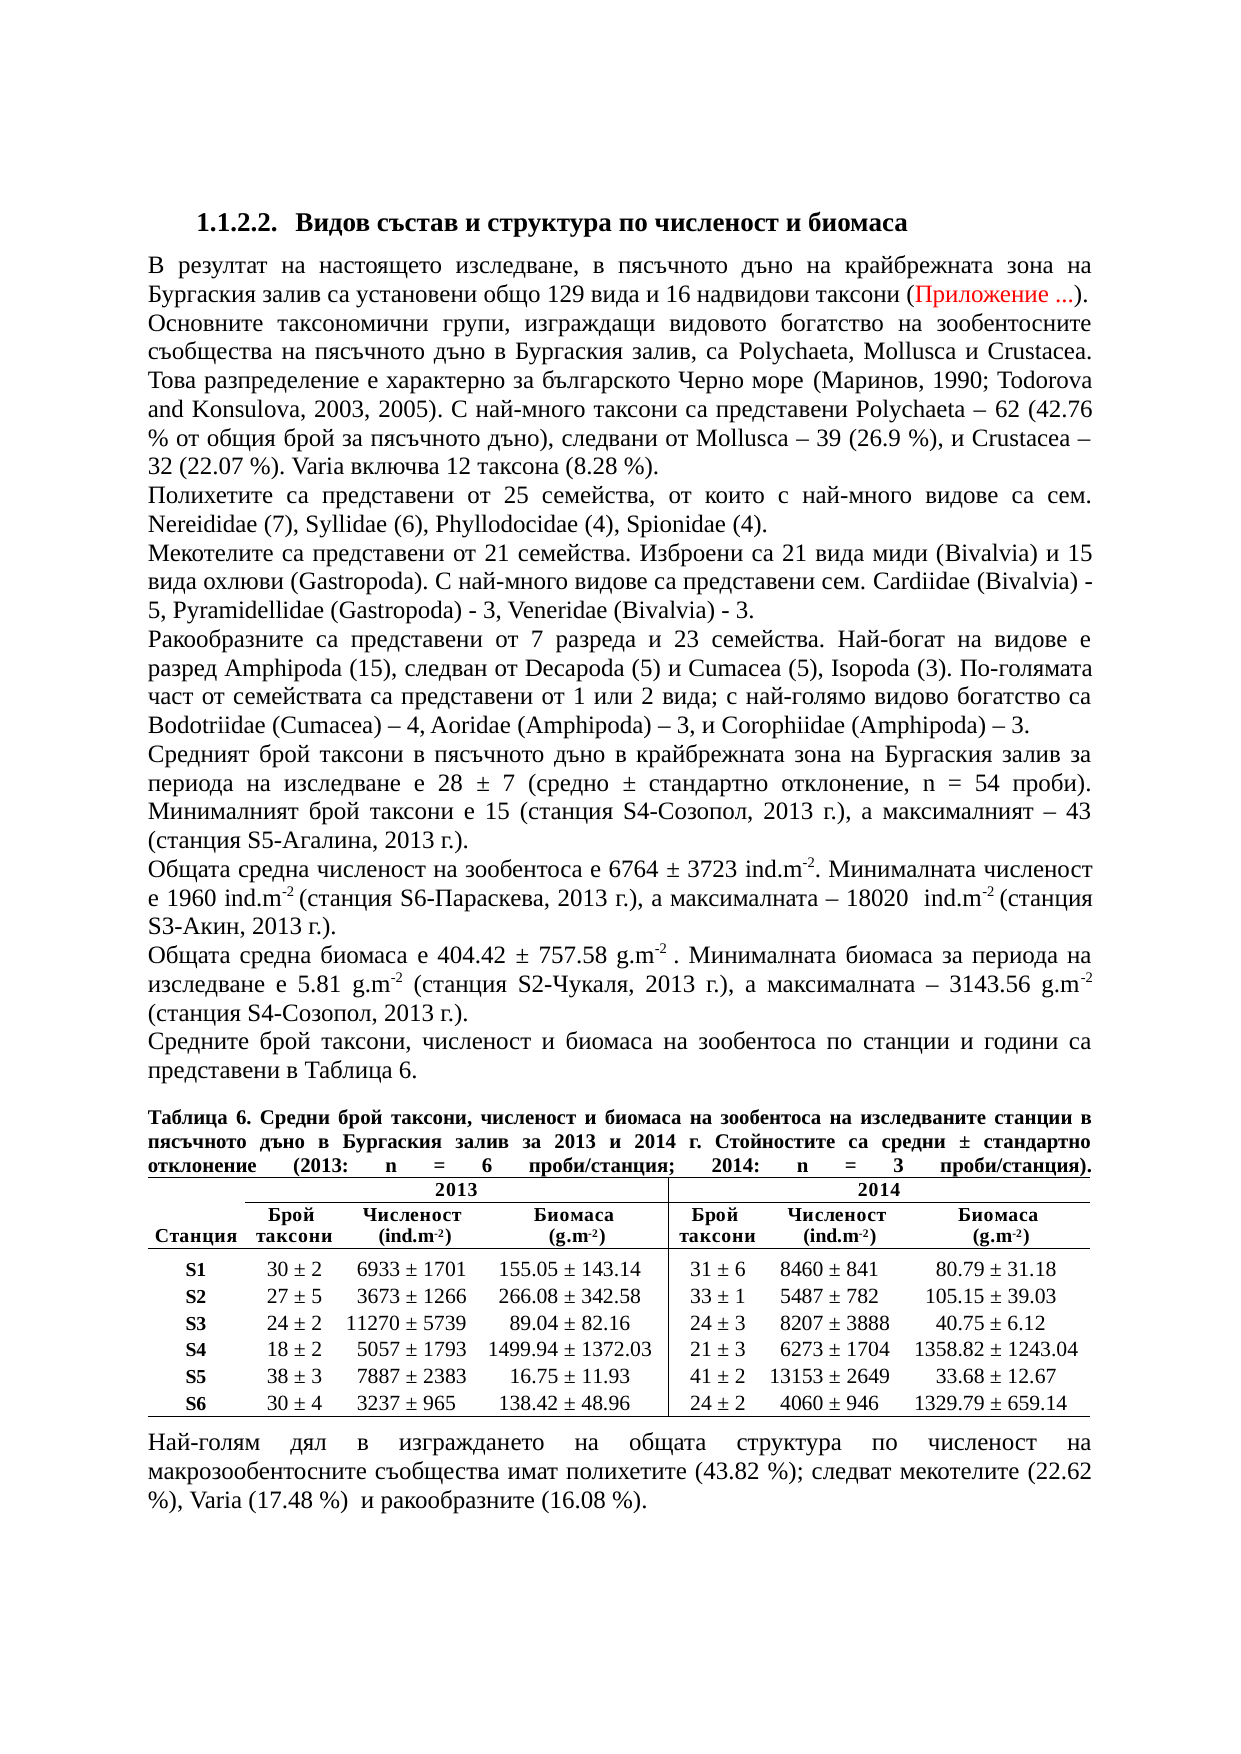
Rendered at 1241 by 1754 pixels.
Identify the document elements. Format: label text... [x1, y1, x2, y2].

subtitle Видов състав и структура по численост и биомаса [266, 207, 1093, 238]
text Ракообразните са представени от 7 разреда и 23 семейства. Най-богат на видове е разред Amphipoda (15), следван от Decapoda (5) и Cumacea (5), Isopoda (3). По-голямата част от семействата са представени от 1 или 2 вида; с най-голямо видово богатство са Bodotriidae (Cumacea) – 4, Aoridae (Amphipoda) – 3, и Corophiidae (Amphipoda) – 3. [148, 624, 1093, 739]
text Най-голям дял в изграждането на общата структура по численост на макрозообентосните съобщества имат полихетите (43.82 %); следват мекотелите (22.62 %), Varia (17.48 %) и ракообразните (16.08 %). [148, 1418, 1093, 1514]
text Мекотелите са представени от 21 семейства. Изброени са 21 вида миди (Bivalvia) и 15 вида охлюви (Gastropoda). С най-много видове са представени сем. Cardiidae (Bivalvia) - 5, Pyramidellidae (Gastropoda) - 3, Veneridae (Bivalvia) - 3. [148, 538, 1093, 624]
text Средните брой таксони, численост и биомаса на зообентоса по станции и години са представени в Таблица 6. [148, 1026, 1093, 1084]
text Общата средна биомаса е 404.42 ± 757.58 g.m-2 . Минималната биомаса за периода на изследване е 5.81 g.m-2 (станция S2-Чукаля, 2013 г.), а максималната – 3143.56 g.m-2 (станция S4-Созопол, 2013 г.). [148, 940, 1093, 1026]
text Полихетите са представени от 25 семейства, от които с най-много видове са сем. Nereididae (7), Syllidae (6), Phyllodocidae (4), Spionidae (4). [148, 480, 1093, 538]
text Основните таксономични групи, изграждащи видовото богатство на зообентосните съобщества на пясъчното дъно в Бургаския залив, са Polychaeta, Mollusca и Crustacea. Това разпределение е характерно за българското Черно море (Маринов, 1990; Todorova and Konsulova, 2003, 2005). С най-много таксони са представени Polychaeta – 62 (42.76 % от общия брой за пясъчното дъно), следвани от Mollusca – 39 (26.9 %), и Crustacea – 32 (22.07 %). Varia включва 12 таксона (8.28 %). [148, 308, 1093, 480]
text Общата средна численост на зообентоса е 6764 ± 3723 ind.m-2. Минималната численост е 1960 ind.m-2 (станция S6-Параскева, 2013 г.), а максималната – 18020 ind.m-2 (станция S3-Акин, 2013 г.). [148, 854, 1093, 940]
text В резултат на настоящето изследване, в пясъчното дъно на крайбрежната зона на Бургаския залив са установени общо 129 вида и 16 надвидови таксони (Приложение ...). [148, 250, 1093, 308]
text [148, 1084, 1093, 1105]
text Средният брой таксони в пясъчното дъно в крайбрежната зона на Бургаския залив за периода на изследване е 28 ± 7 (средно ± стандартно отклонение, n = 54 проби). Минималният брой таксони е 15 (станция S4-Созопол, 2013 г.), а максималният – 43 (станция S5-Агалина, 2013 г.). [148, 739, 1093, 854]
text Таблица 6. Средни брой таксони, численост и биомаса на зообентоса на изследваните станции в пясъчното дъно в Бургаския залив за 2013 и 2014 г. Стойностите са средни ± стандартно отклонение (2013: n = 6 проби/станция; 2014: n = 3 проби/станция). [148, 1105, 1093, 1418]
